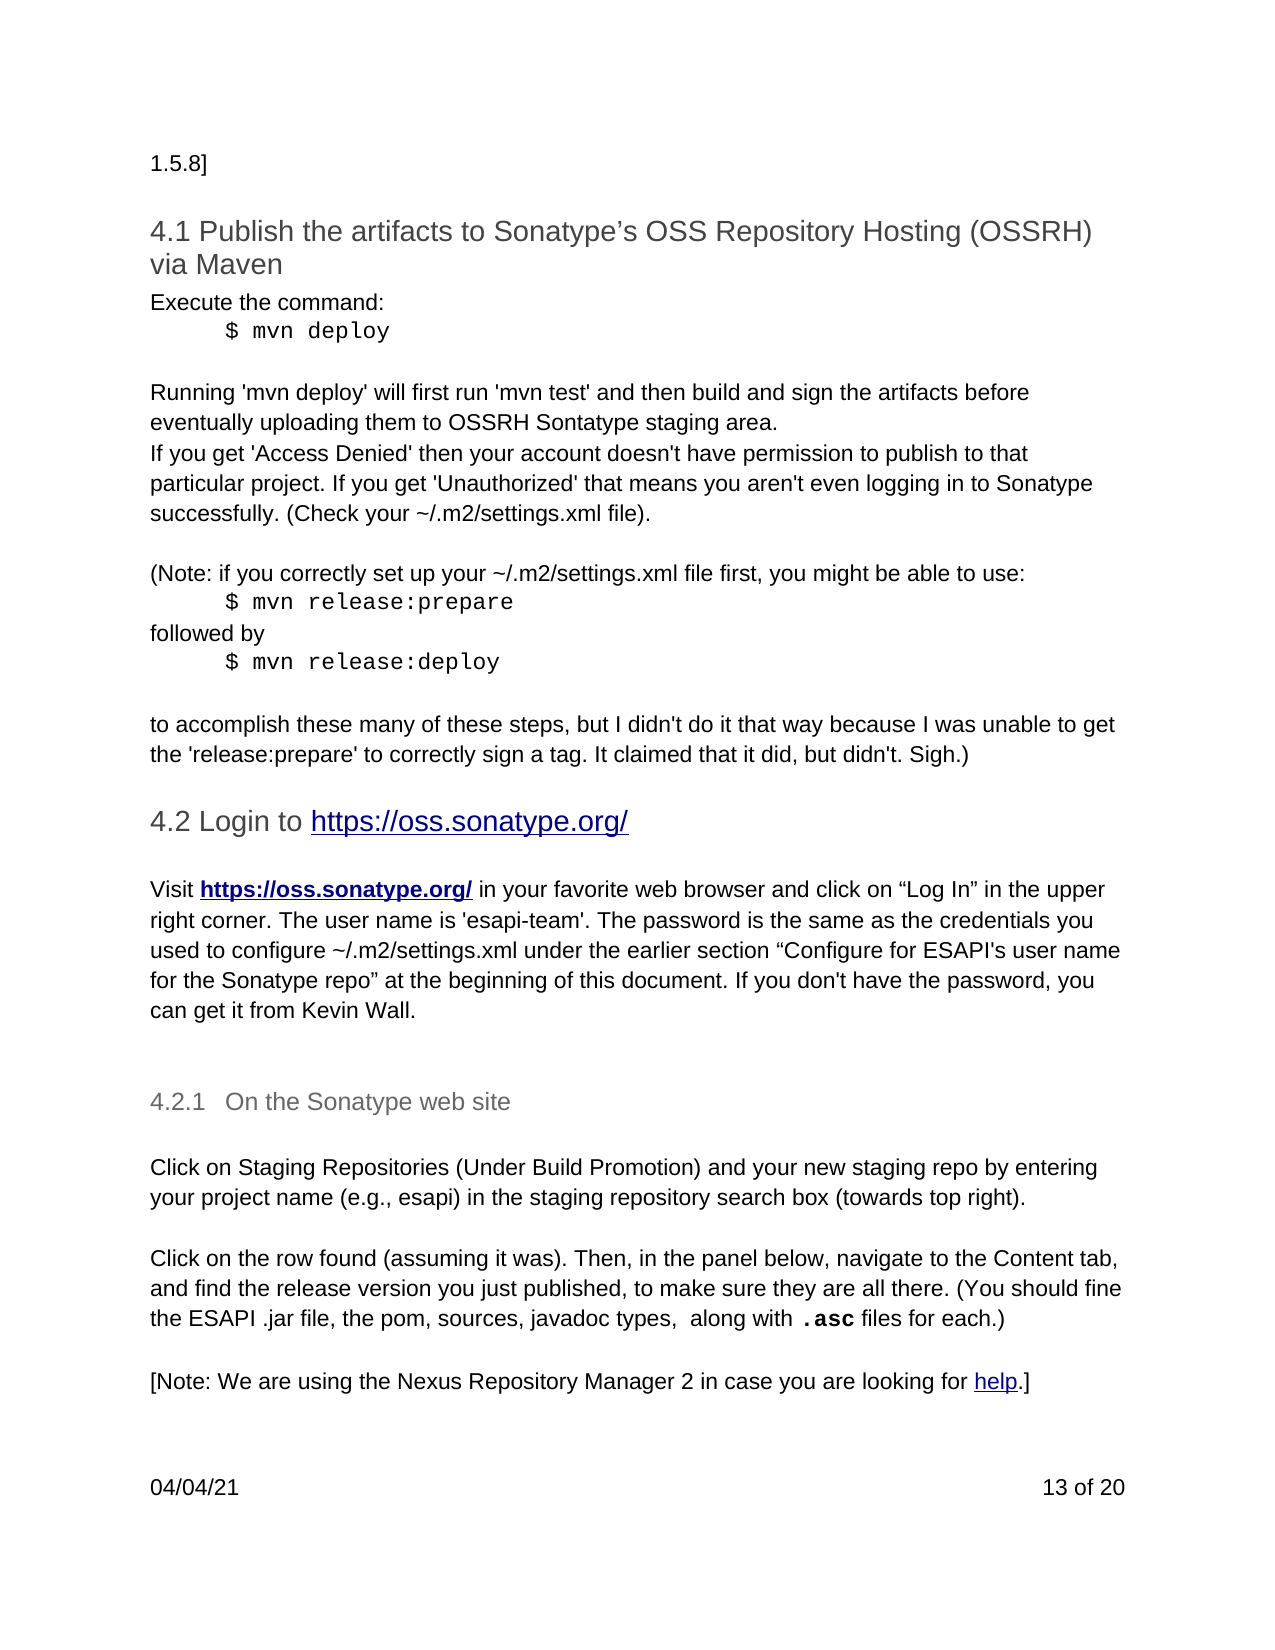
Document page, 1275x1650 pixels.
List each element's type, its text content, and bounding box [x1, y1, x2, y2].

text $ mvn release:prepare [225, 591, 1125, 617]
text followed by [150, 620, 1125, 647]
text Click on Staging Repositories (Under Build Promotion) and your new staging repo by entering your project name (e.g., esapi) in the staging repository search box (towards top right). [150, 1154, 1125, 1211]
text Visit https://oss.sonatype.org/ in your favorite web browser and click on “Log In” in the upper right corner. The user name is 'esapi-team'. The password is the same as the credentials you used to configure ~/.m2/settings.xml under the earlier section “Configure for ESAPI's user name for the Sonatype repo” at the beginning of this document. If you don't have the password, you can get it from Kevin Wall. [150, 876, 1125, 1024]
text $ mvn release:deploy [225, 651, 1125, 677]
text Click on the row found (assuming it was). Then, in the panel below, navigate to the Content tab, and find the release version you just published, to make sure they are all there. (You should fine the ESAPI .jar file, the pom, sources, javadoc types, along with .asc files for each.) [150, 1245, 1125, 1333]
text If you get 'Access Denied' then your account doesn't have permission to publish to that particular project. If you get 'Unauthorized' that means you aren't even logging in to Sonatype successfully. (Check your ~/.m2/settings.xml file). [150, 439, 1125, 526]
text 1.5.8] [150, 150, 1125, 176]
text (Note: if you correctly set up your ~/.m2/settings.xml file first, you might be able to use: [150, 560, 1125, 587]
text $ mvn deploy [225, 319, 1125, 345]
subtitle Publish the artifacts to Sonatype’s OSS Repository Hosting (OSSRH) via Maven [150, 213, 1125, 281]
text Running 'mvn deploy' will first run 'mvn test' and then build and sign the artifacts before eventually uploading them to OSSRH Sontatype staging area. [150, 379, 1125, 436]
text to accomplish these many of these steps, but I didn't do it that way because I was unable to get the 'release:prepare' to correctly sign a tag. It claimed that it did, but didn't. Sigh.) [150, 711, 1125, 767]
text [Note: We are using the Nexus Repository Manager 2 in case you are looking for help.] [150, 1368, 1125, 1394]
text Execute the command: [150, 289, 1125, 315]
subtitle On the Sonatype web site [150, 1087, 1125, 1116]
subtitle Login to https://oss.sonatype.org/ [150, 804, 1125, 838]
